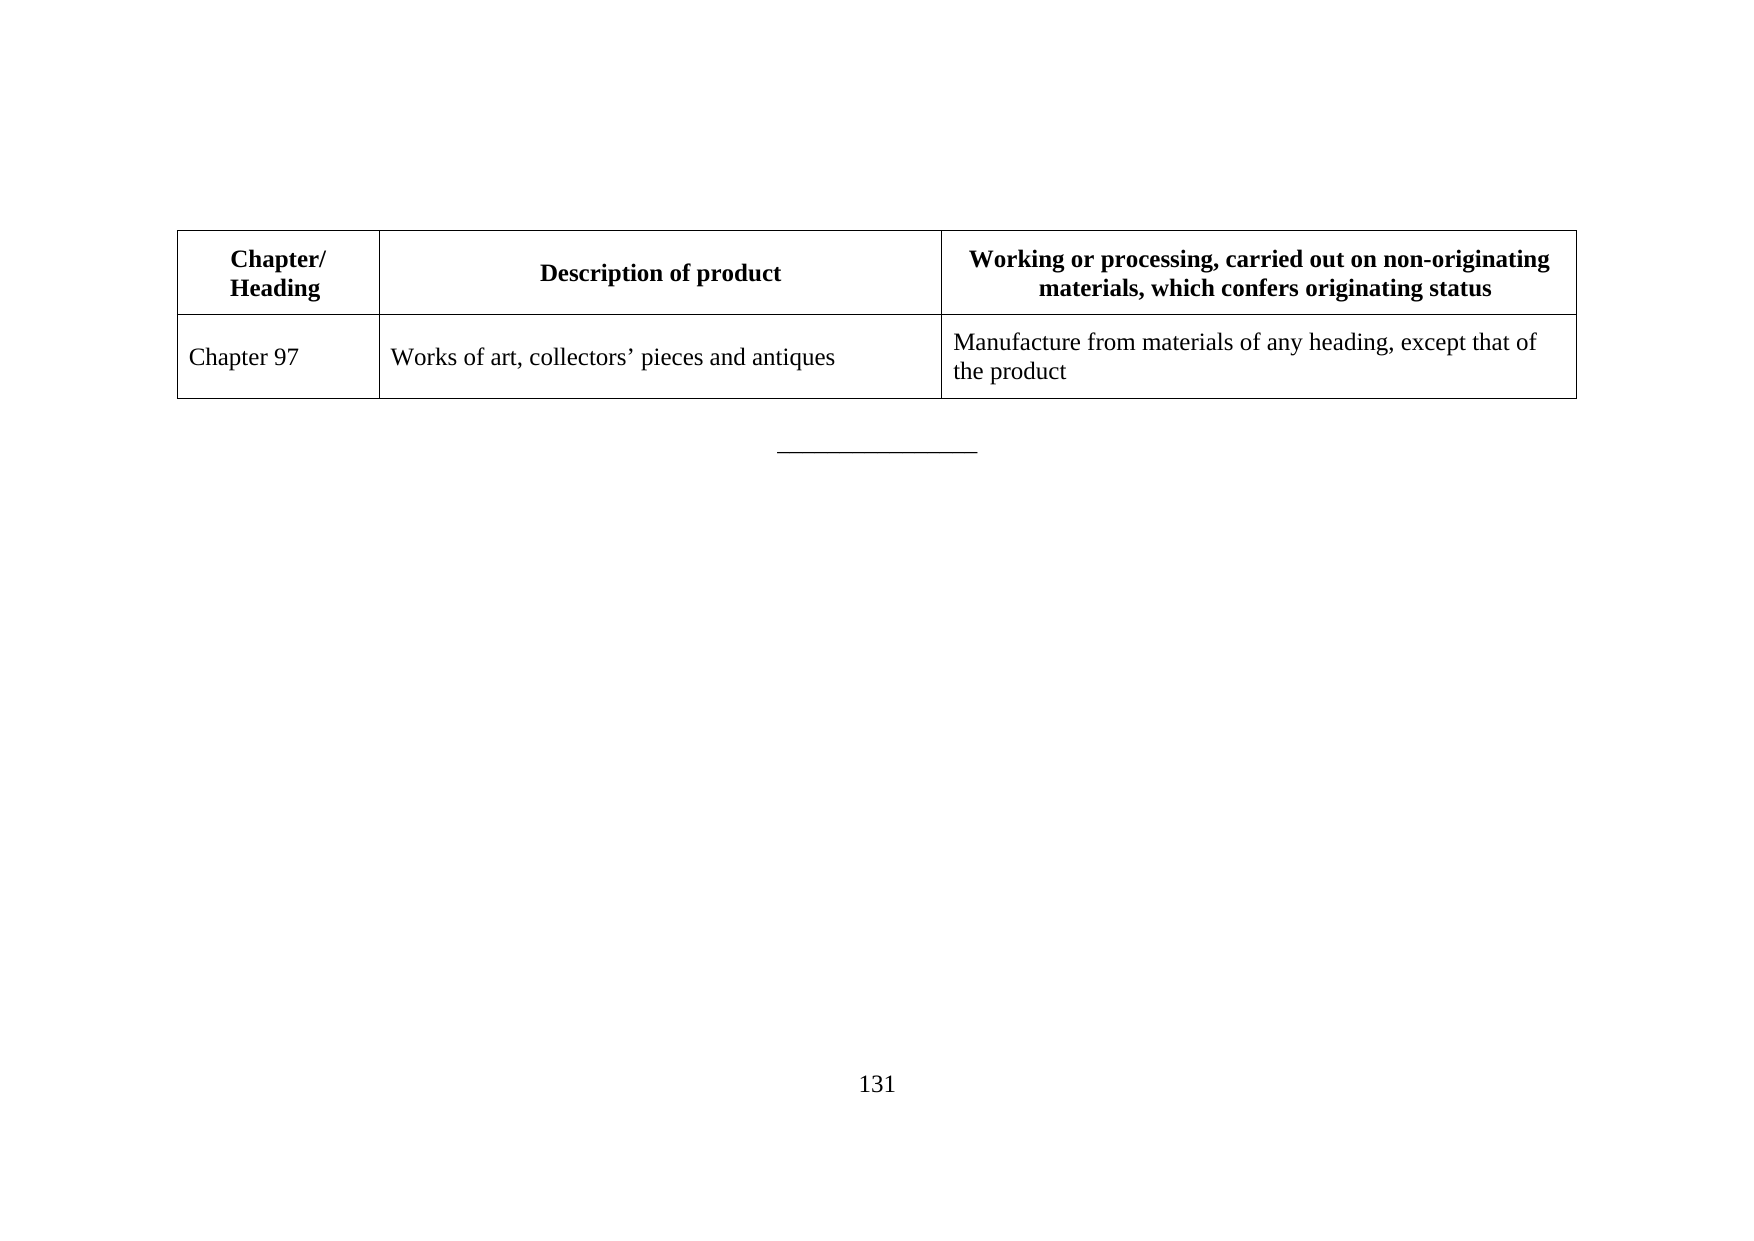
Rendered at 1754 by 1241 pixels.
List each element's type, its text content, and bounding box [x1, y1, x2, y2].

table_cell Chapter 97 [178, 315, 379, 397]
table_header Description of product [380, 231, 941, 314]
table_header Chapter/ Heading [178, 231, 379, 314]
table_cell Manufacture from materials of any heading, except that of the product [942, 315, 1576, 397]
table_cell Works of art, collectors’ pieces and antiques [380, 315, 941, 397]
table_header Working or processing, carried out on non-originating materials, which confers originating status [942, 231, 1576, 314]
text ________________ [177, 427, 1577, 456]
